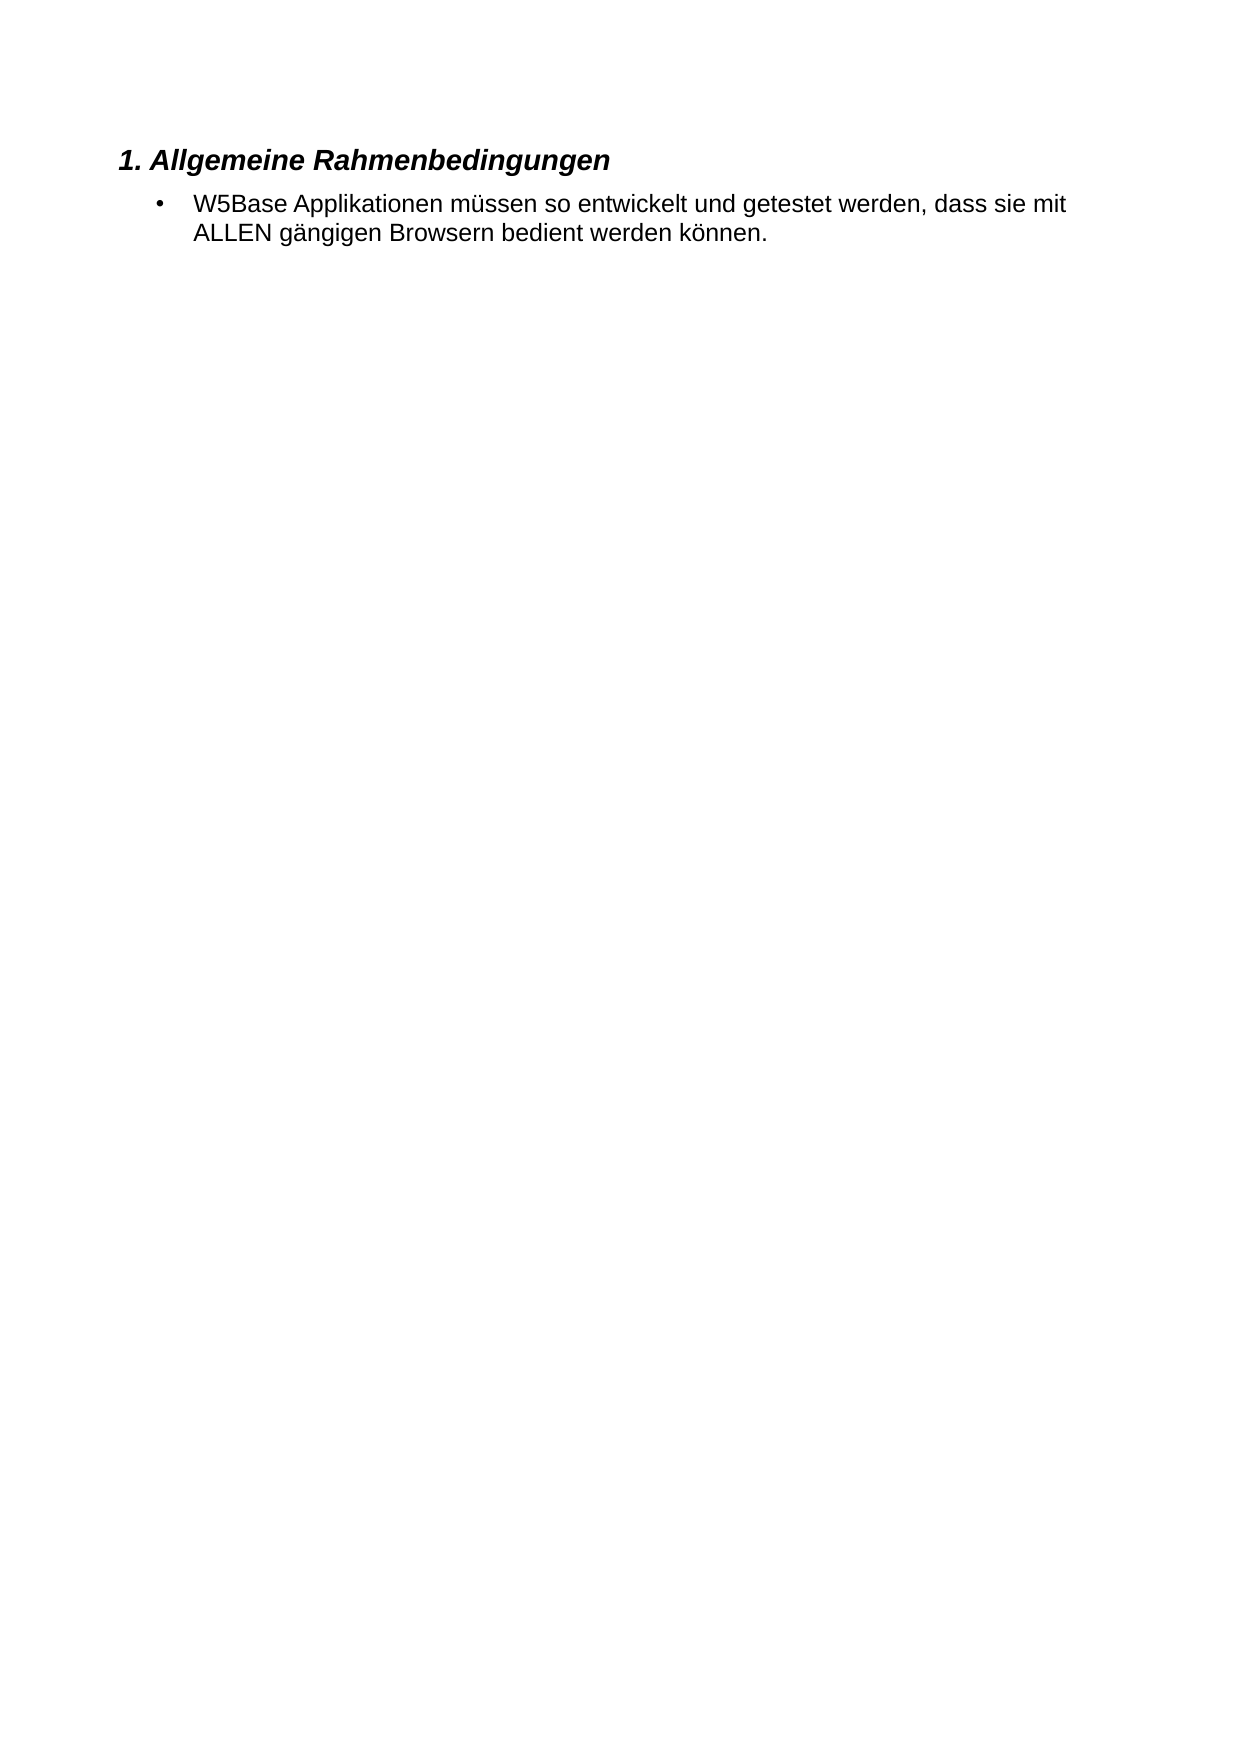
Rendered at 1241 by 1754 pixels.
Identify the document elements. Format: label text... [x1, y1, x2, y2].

subtitle 1. Allgemeine Rahmenbedingungen [118, 143, 1122, 177]
list W5Base Applikationen müssen so entwickelt und getestet werden, dass sie mit ALLEN gängigen Browsern bedient werden können. [156, 189, 1122, 247]
